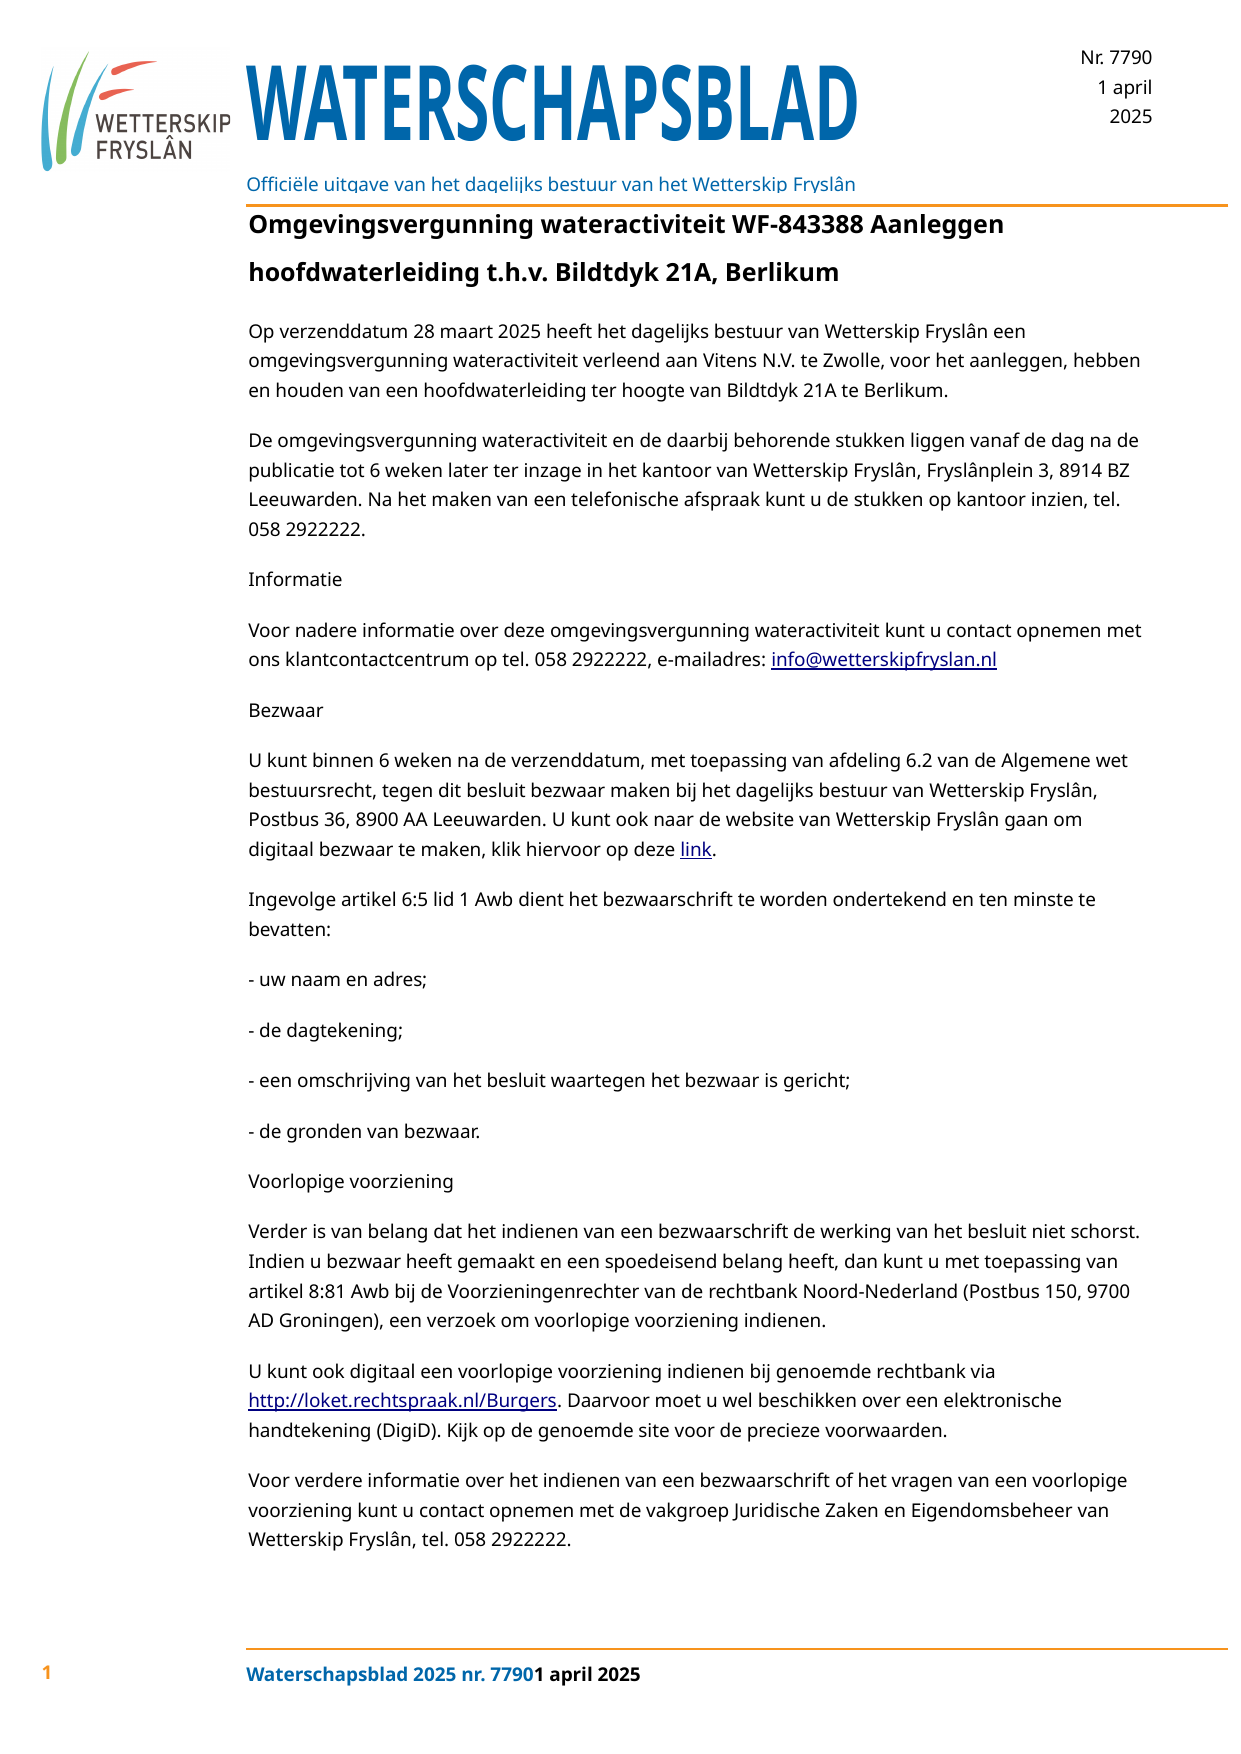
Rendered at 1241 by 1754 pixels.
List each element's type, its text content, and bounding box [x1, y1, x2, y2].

text Omgevingsvergunning wateractiviteit WF-843388 Aanleggen hoofdwaterleiding t.h.v. Bildtdyk 21A, Berlikum [248, 207, 1152, 288]
text Voor verdere informatie over het indienen van een bezwaarschrift of het vragen van een voorlopige voorziening kunt u contact opnemen met de vakgroep Juridische Zaken en Eigendomsbeheer van Wetterskip Fryslân, tel. 058 2922222. [248, 1467, 1152, 1552]
text U kunt ook digitaal een voorlopige voorziening indienen bij genoemde rechtbank via http://loket.rechtspraak.nl/Burgers. Daarvoor moet u wel beschikken over een elektronische handtekening (DigiD). Kijk op de genoemde site voor de precieze voorwaarden. [248, 1358, 1152, 1443]
text - een omschrijving van het besluit waartegen het bezwaar is gericht; [248, 1067, 1152, 1093]
text Bezwaar [248, 697, 1152, 723]
text Op verzenddatum 28 maart 2025 heeft het dagelijks bestuur van Wetterskip Fryslân een omgevingsvergunning wateractiviteit verleend aan Vitens N.V. te Zwolle, voor het aanleggen, hebben en houden van een hoofdwaterleiding ter hoogte van Bildtdyk 21A te Berlikum. [248, 318, 1152, 403]
text - uw naam en adres; [248, 967, 1152, 992]
picture [41, 47, 231, 172]
text Voorlopige voorziening [248, 1168, 1152, 1194]
text Ingevolge artikel 6:5 lid 1 Awb dient het bezwaarschrift te worden ondertekend en ten minste te bevatten: [248, 887, 1152, 942]
text Informatie [248, 567, 1152, 592]
text Voor nadere informatie over deze omgevingsvergunning wateractiviteit kunt u contact opnemen met ons klantcontactcentrum op tel. 058 2922222, e-mailadres: info@wetterskipfryslan.nl [248, 617, 1152, 672]
text De omgevingsvergunning wateractiviteit en de daarbij behorende stukken liggen vanaf de dag na de publicatie tot 6 weken later ter inzage in het kantoor van Wetterskip Fryslân, Fryslânplein 3, 8914 BZ Leeuwarden. Na het maken van een telefonische afspraak kunt u de stukken op kantoor inzien, tel. 058 2922222. [248, 427, 1152, 542]
text U kunt binnen 6 weken na de verzenddatum, met toepassing van afdeling 6.2 van de Algemene wet bestuursrecht, tegen dit besluit bezwaar maken bij het dagelijks bestuur van Wetterskip Fryslân, Postbus 36, 8900 AA Leeuwarden. U kunt ook naar de website van Wetterskip Fryslân gaan om digitaal bezwaar te maken, klik hiervoor op deze link. [248, 747, 1152, 862]
text Verder is van belang dat het indienen van een bezwaarschrift de werking van het besluit niet schorst. Indien u bezwaar heeft gemaakt en een spoedeisend belang heeft, dan kunt u met toepassing van artikel 8:81 Awb bij de Voorzieningenrechter van de rechtbank Noord-Nederland (Postbus 150, 9700 AD Groningen), een verzoek om voorlopige voorziening indienen. [248, 1219, 1152, 1333]
text - de dagtekening; [248, 1017, 1152, 1043]
text - de gronden van bezwaar. [248, 1118, 1152, 1144]
